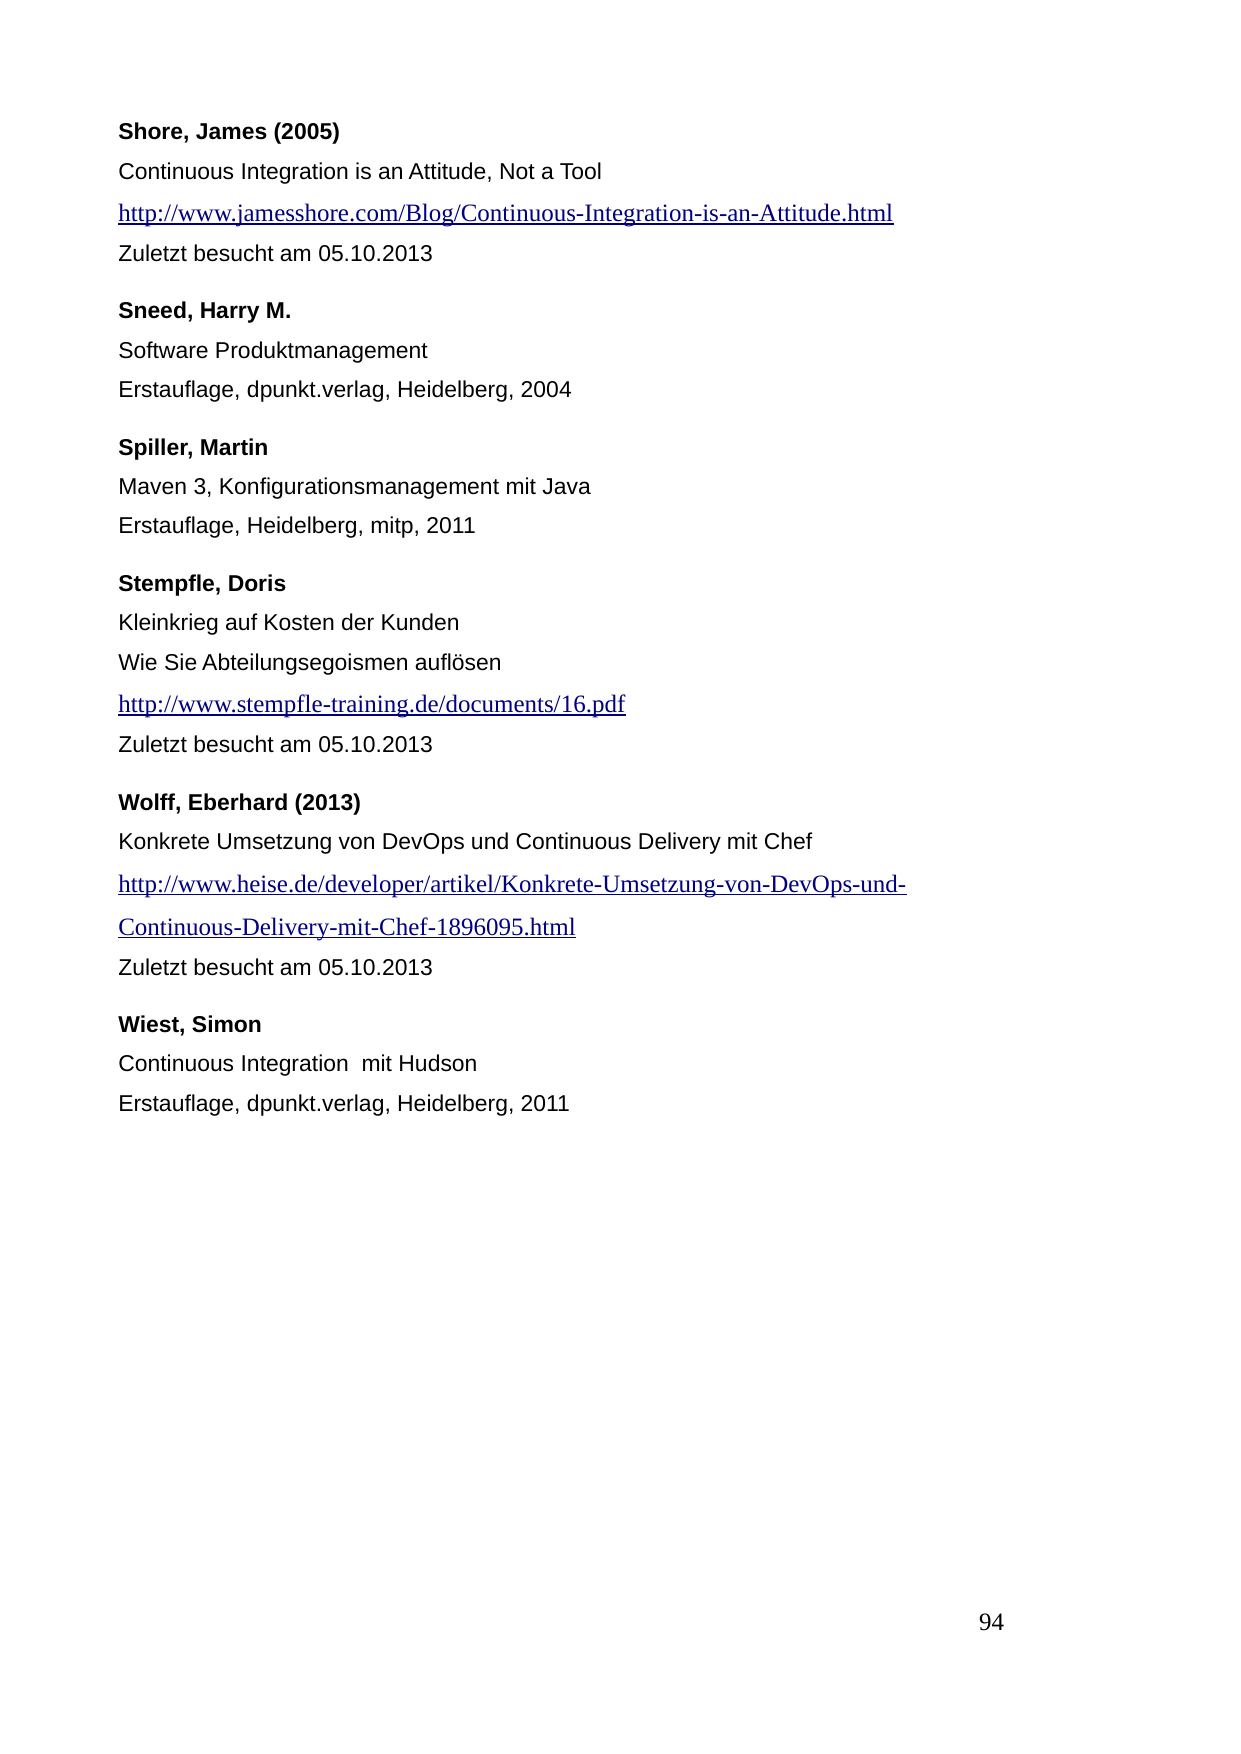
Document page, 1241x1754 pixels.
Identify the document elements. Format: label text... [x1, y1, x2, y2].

text Stempfle, Doris Kleinkrieg auf Kosten der Kunden Wie Sie Abteilungsegoismen auflösen http://www.stempfle-training.de/documents/16.pdf Zuletzt besucht am 05.10.2013 [118, 570, 1004, 758]
text Spiller, Martin Maven 3, Konfigurationsmanagement mit Java Erstauflage, Heidelberg, mitp, 2011 [118, 433, 1004, 539]
text Wolff, Eberhard (2013) Konkrete Umsetzung von DevOps und Continuous Delivery mit Chef http://www.heise.de/developer/artikel/Konkrete-Umsetzung-von-DevOps-und-Continuous-Delivery-mit-Chef-1896095.html Zuletzt besucht am 05.10.2013 [118, 788, 1004, 980]
text Sneed, Harry M. Software Produktmanagement Erstauflage, dpunkt.verlag, Heidelberg, 2004 [118, 297, 1004, 403]
text Shore, James (2005) Continuous Integration is an Attitude, Not a Tool http://www.jamesshore.com/Blog/Continuous-Integration-is-an-Attitude.html Zuletzt besucht am 05.10.2013 [118, 118, 1004, 267]
text Wiest, Simon Continuous Integration mit Hudson Erstauflage, dpunkt.verlag, Heidelberg, 2011 [118, 1011, 1004, 1116]
